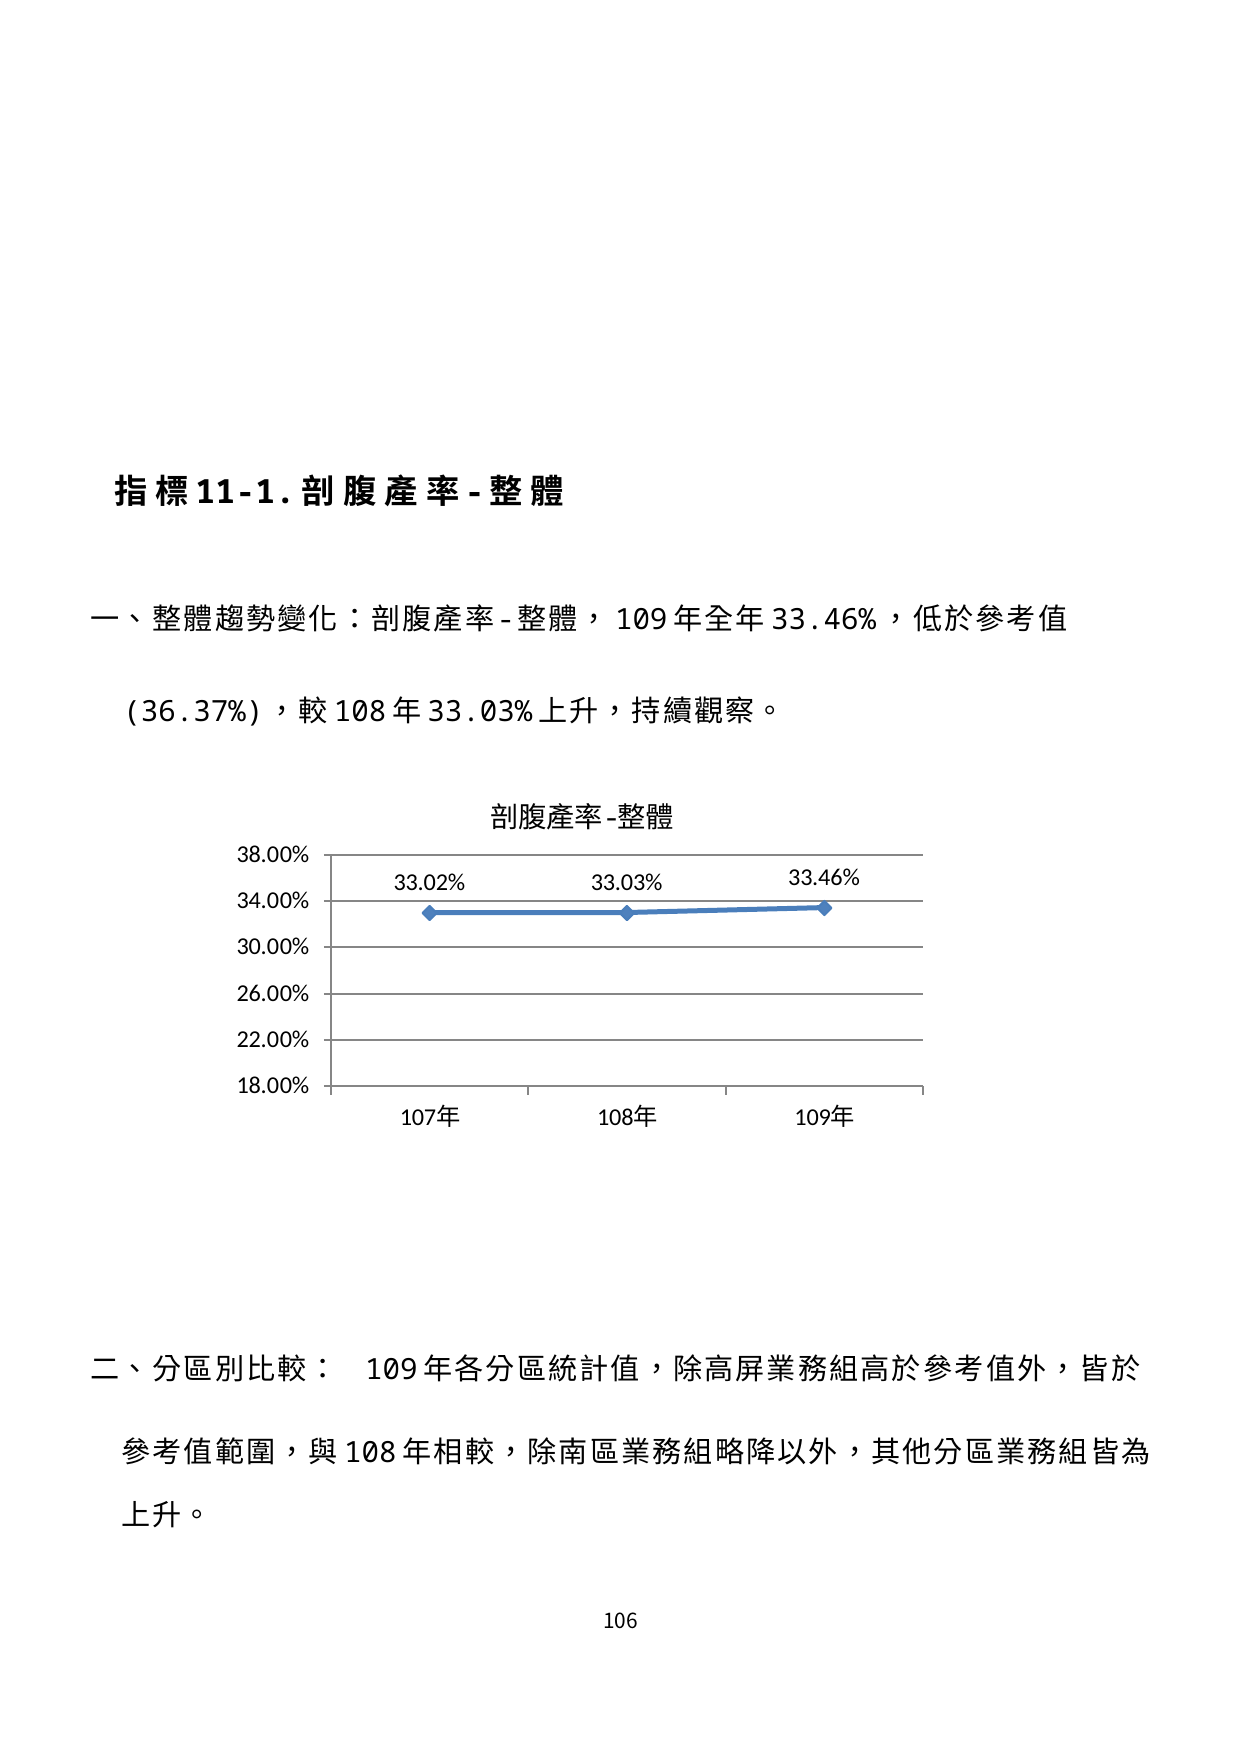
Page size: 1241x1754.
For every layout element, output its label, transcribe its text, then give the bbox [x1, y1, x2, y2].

text 一、整體趨勢變化：剖腹產率-整體，109年全年33.46%，低於參考值(36.37%)，較108年33.03%上升，持續觀察。 [89, 533, 1151, 721]
subtitle 指標11-1.剖腹產率-整體 [89, 408, 1149, 533]
text 二、分區別比較： 109年各分區統計值，除高屏業務組高於參考值外，皆於參考值範圍，與108年相較，除南區業務組略降以外，其他分區業務組皆為上升。 [89, 1283, 1151, 1533]
